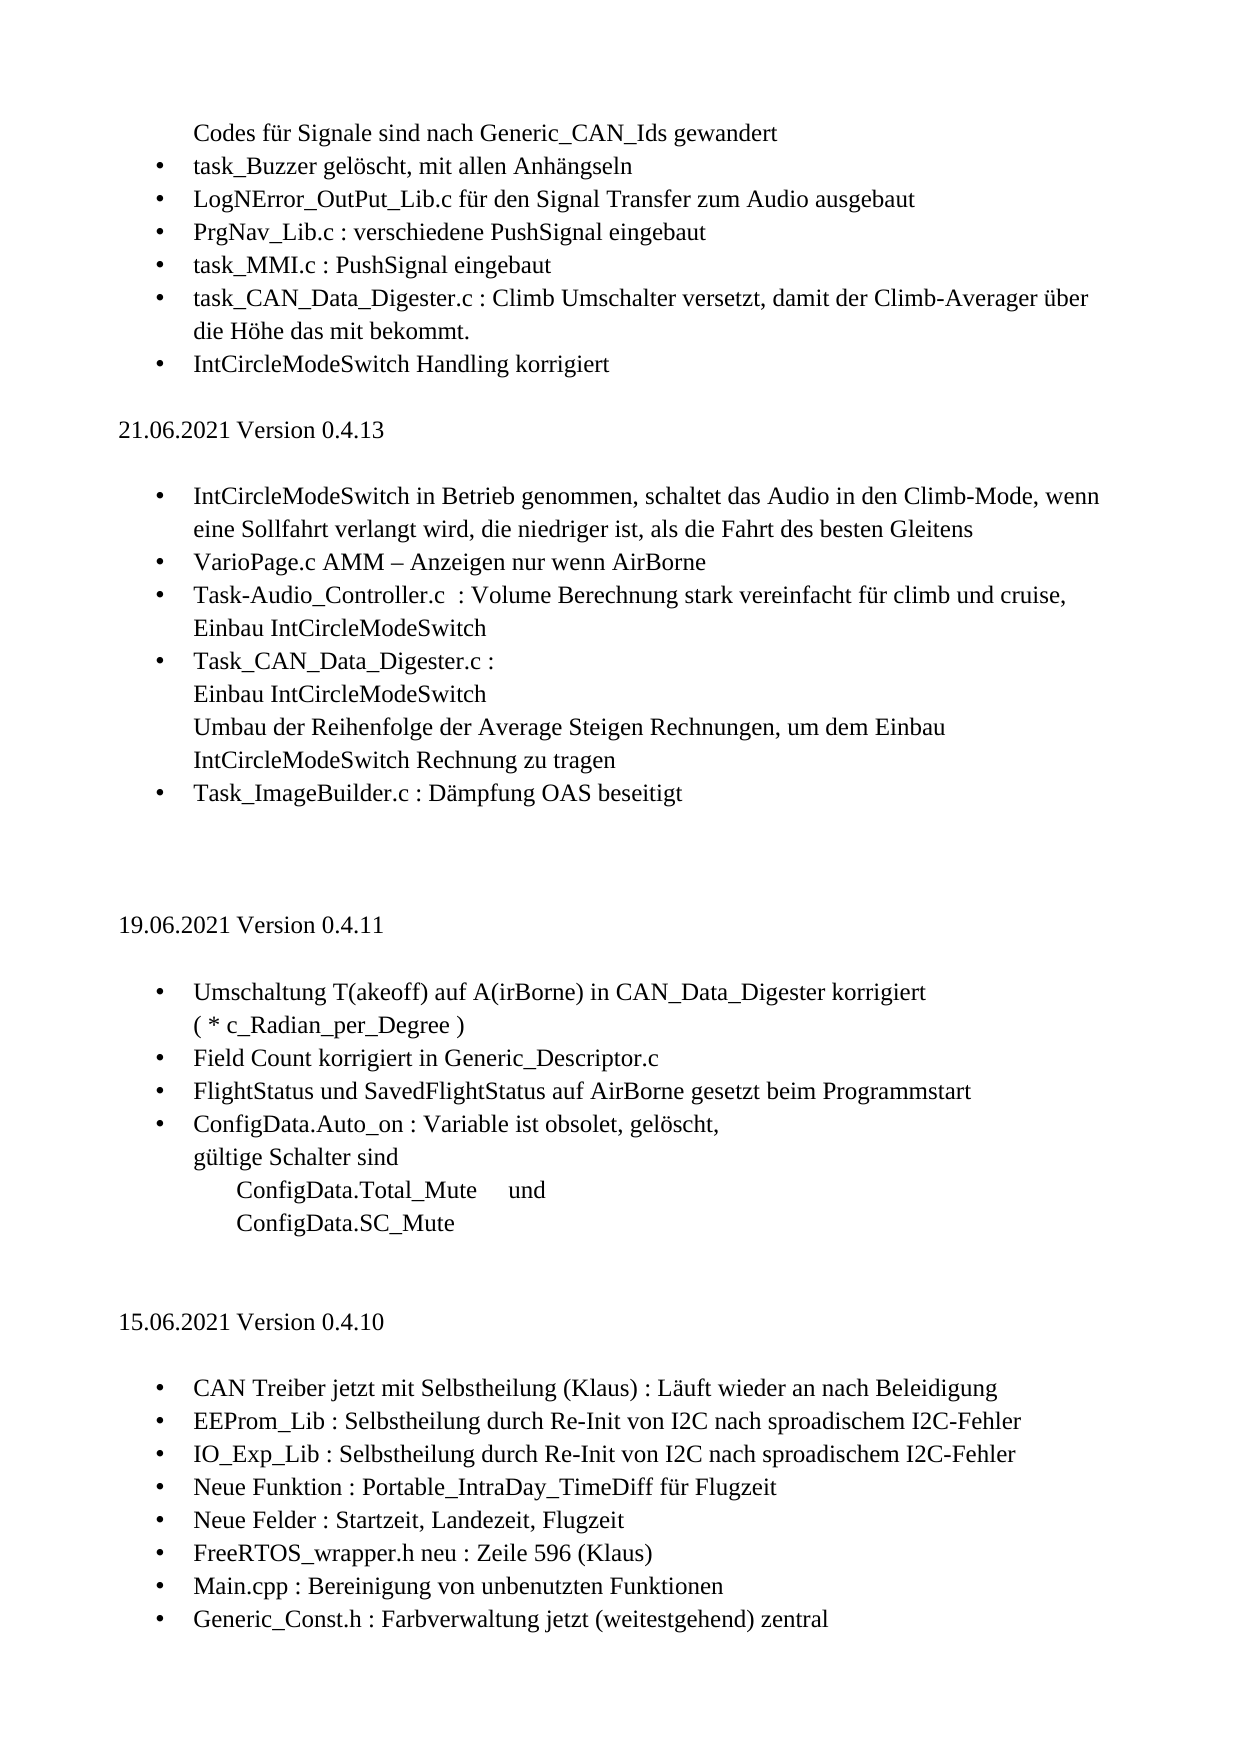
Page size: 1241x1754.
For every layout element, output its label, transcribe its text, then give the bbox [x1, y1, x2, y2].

text 21.06.2021 Version 0.4.13 [118, 415, 1122, 444]
list Field Count korrigiert in Generic_Descriptor.c [156, 1043, 1122, 1071]
list Task_CAN_Data_Digester.c : Einbau IntCircleModeSwitch Umbau der Reihenfolge der Average Steigen Rechnungen, um dem Einbau IntCircleModeSwitch Rechnung zu tragen [156, 646, 1122, 774]
list task_MMI.c : PushSignal eingebaut [156, 250, 1122, 279]
list CAN Treiber jetzt mit Selbstheilung (Klaus) : Läuft wieder an nach Beleidigung [156, 1373, 1122, 1402]
list IntCircleModeSwitch Handling korrigiert [156, 349, 1122, 411]
list Neue Funktion : Portable_IntraDay_TimeDiff für Flugzeit [156, 1472, 1122, 1501]
list Task_ImageBuilder.c : Dämpfung OAS beseitigt [156, 778, 1122, 840]
list LogNError_OutPut_Lib.c für den Signal Transfer zum Audio ausgebaut [156, 184, 1122, 213]
list IO_Exp_Lib : Selbstheilung durch Re-Init von I2C nach sproadischem I2C-Fehler [156, 1439, 1122, 1468]
list EEProm_Lib : Selbstheilung durch Re-Init von I2C nach sproadischem I2C-Fehler [156, 1406, 1122, 1435]
list task_Buzzer gelöscht, mit allen Anhängseln [156, 151, 1122, 180]
list Umschaltung T(akeoff) auf A(irBorne) in CAN_Data_Digester korrigiert ( * c_Radian_per_Degree ) [156, 977, 1122, 1038]
list PrgNav_Lib.c : verschiedene PushSignal eingebaut [156, 217, 1122, 246]
text 15.06.2021 Version 0.4.10 [118, 1307, 1122, 1336]
list VarioPage.c AMM – Anzeigen nur wenn AirBorne [156, 547, 1122, 576]
list ConfigData.Auto_on : Variable ist obsolet, gelöscht, gültige Schalter sind ConfigData.Total_Mute und ConfigData.SC_Mute [156, 1109, 1122, 1237]
list FreeRTOS_wrapper.h neu : Zeile 596 (Klaus) [156, 1538, 1122, 1567]
list Task-Audio_Controller.c : Volume Berechnung stark vereinfacht für climb und cruise, Einbau IntCircleModeSwitch [156, 580, 1122, 642]
list Main.cpp : Bereinigung von unbenutzten Funktionen [156, 1571, 1122, 1600]
text 19.06.2021 Version 0.4.11 [118, 911, 1122, 939]
list Neue Felder : Startzeit, Landezeit, Flugzeit [156, 1505, 1122, 1534]
list Generic_Const.h : Farbverwaltung jetzt (weitestgehend) zentral [156, 1604, 1122, 1633]
list task_CAN_Data_Digester.c : Climb Umschalter versetzt, damit der Climb-Averager über die Höhe das mit bekommt. [156, 283, 1122, 345]
list Codes für Signale sind nach Generic_CAN_Ids gewandert [156, 118, 1122, 147]
list IntCircleModeSwitch in Betrieb genommen, schaltet das Audio in den Climb-Mode, wenn eine Sollfahrt verlangt wird, die niedriger ist, als die Fahrt des besten Gleitens [156, 481, 1122, 543]
list FlightStatus und SavedFlightStatus auf AirBorne gesetzt beim Programmstart [156, 1076, 1122, 1104]
